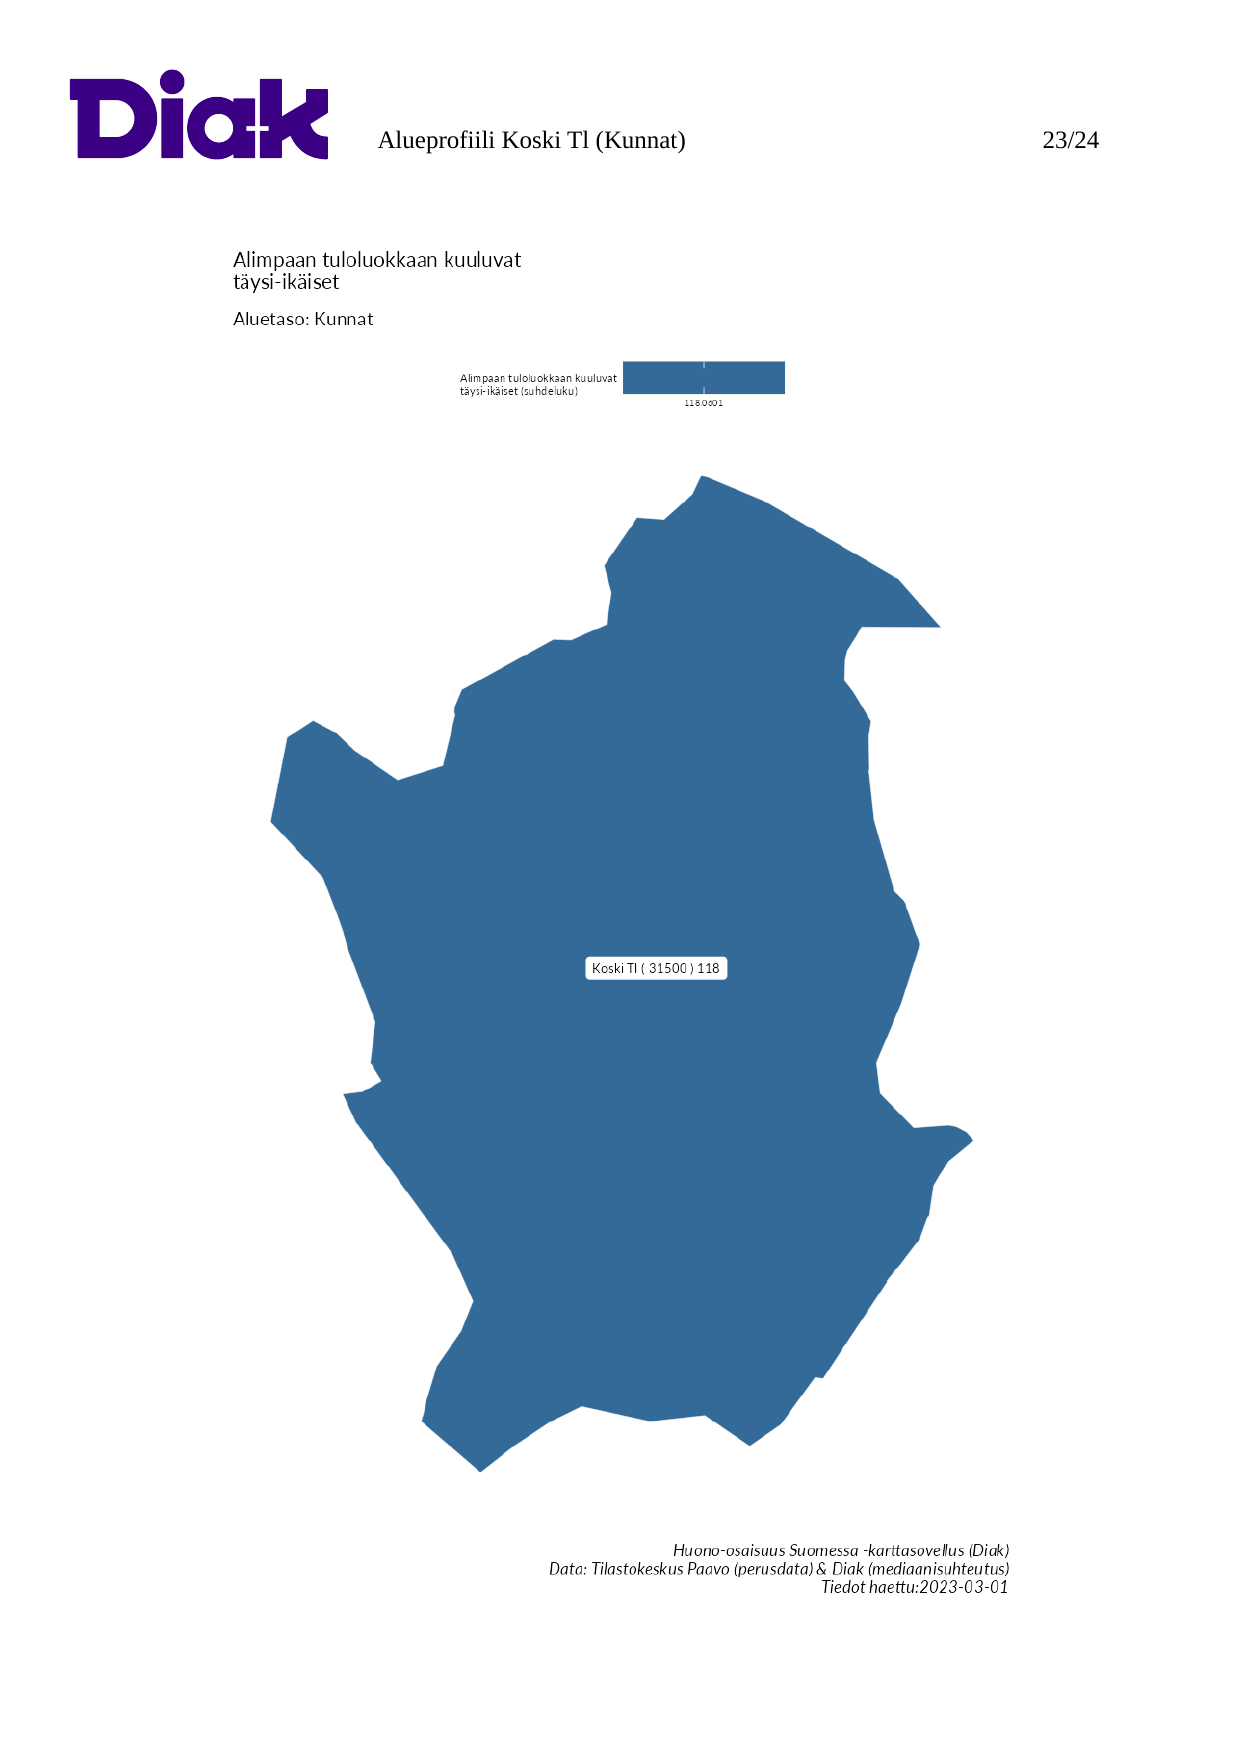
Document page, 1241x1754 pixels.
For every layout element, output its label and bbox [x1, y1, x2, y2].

picture [61, 196, 1179, 1651]
